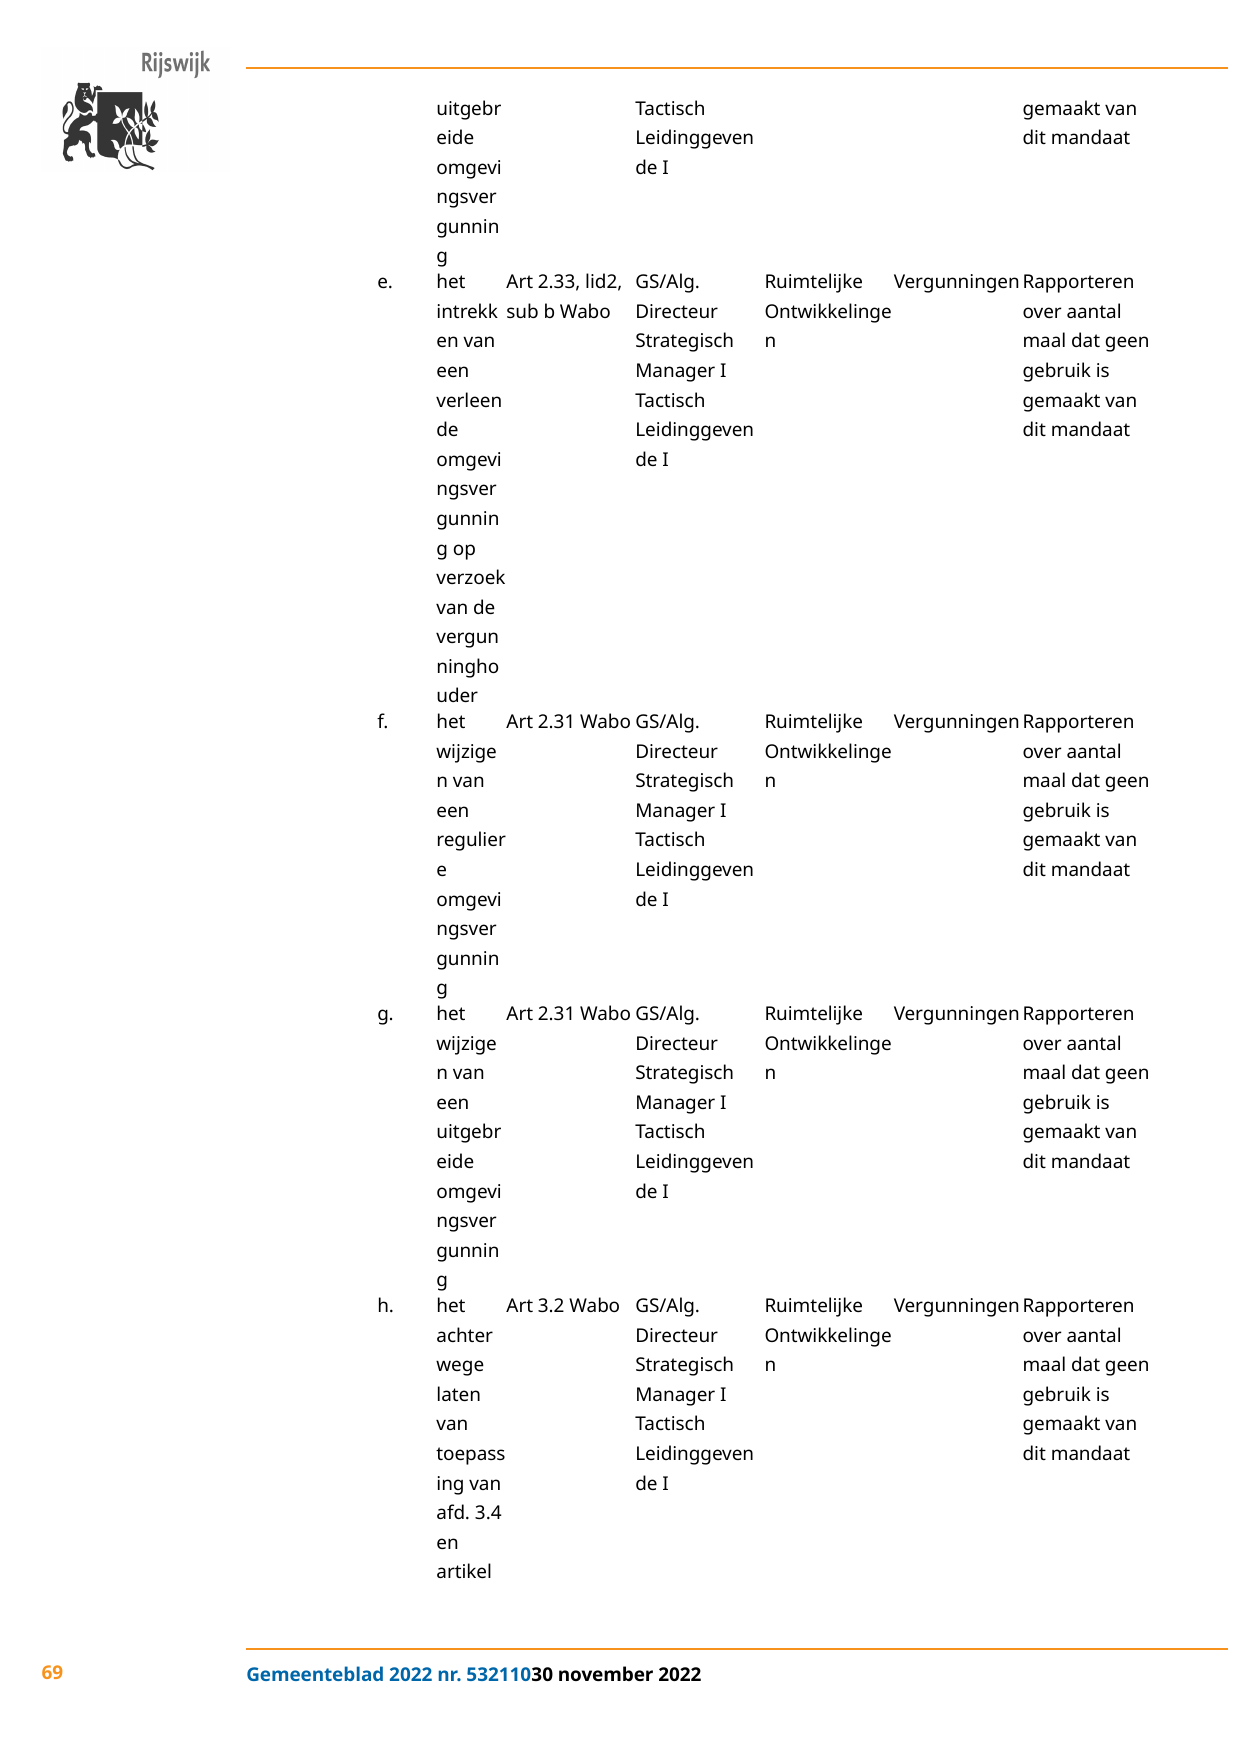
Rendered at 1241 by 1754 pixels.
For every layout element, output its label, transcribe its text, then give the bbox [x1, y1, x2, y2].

table_cell GS/Alg. Directeur Strategisch Manager I Tactisch Leidinggevende I [635, 1292, 764, 1584]
table_cell het intrekken van een verleende omgevingsvergunning op verzoek van de vergunninghouder [377, 269, 506, 708]
table_cell GS/Alg. Directeur Strategisch Manager I Tactisch Leidinggevende I [635, 1000, 764, 1292]
table_cell [506, 95, 635, 268]
table_cell [248, 708, 377, 1000]
table_cell Vergunningen [894, 1292, 1022, 1584]
table_cell Vergunningen [894, 1000, 1022, 1292]
table_cell Tactisch Leidinggevende I [635, 95, 764, 268]
table_cell GS/Alg. Directeur Strategisch Manager I Tactisch Leidinggevende I [635, 708, 764, 1000]
table_cell Ruimtelijke Ontwikkelingen [764, 708, 893, 1000]
table_cell Vergunningen [894, 269, 1022, 708]
table_cell Rapporteren over aantal maal dat geen gebruik is gemaakt van dit mandaat [1023, 1000, 1152, 1292]
table_cell Rapporteren over aantal maal dat geen gebruik is gemaakt van dit mandaat [1023, 708, 1152, 1000]
table_cell Art 2.31 Wabo [506, 708, 635, 1000]
table_cell [248, 269, 377, 708]
table_cell Art 2.31 Wabo [506, 1000, 635, 1292]
table_cell Rapporteren over aantal maal dat geen gebruik is gemaakt van dit mandaat [1023, 269, 1152, 708]
table_cell het achterwege laten van toepassing van afd. 3.4 en artikel [377, 1292, 506, 1584]
table_cell Ruimtelijke Ontwikkelingen [764, 269, 893, 708]
table_cell Vergunningen [894, 708, 1022, 1000]
table_cell [248, 1000, 377, 1292]
table_cell het wijzigen van een uitgebreide omgevingsvergunning [377, 1000, 506, 1292]
table_cell uitgebreide omgevingsvergunning [377, 95, 506, 268]
table_cell Rapporteren over aantal maal dat geen gebruik is gemaakt van dit mandaat [1023, 1292, 1152, 1584]
table_cell [764, 95, 893, 268]
table_cell [894, 95, 1022, 268]
table_cell Ruimtelijke Ontwikkelingen [764, 1292, 893, 1584]
table_cell gemaakt van dit mandaat [1023, 95, 1152, 268]
picture [41, 47, 231, 172]
table_cell [248, 95, 377, 268]
table_cell GS/Alg. Directeur Strategisch Manager I Tactisch Leidinggevende I [635, 269, 764, 708]
table_cell Art 2.33, lid2, sub b Wabo [506, 269, 635, 708]
table_cell Ruimtelijke Ontwikkelingen [764, 1000, 893, 1292]
table_cell Art 3.2 Wabo [506, 1292, 635, 1584]
table_cell het wijzigen van een reguliere omgevingsvergunning [377, 708, 506, 1000]
table_cell [248, 1292, 377, 1584]
